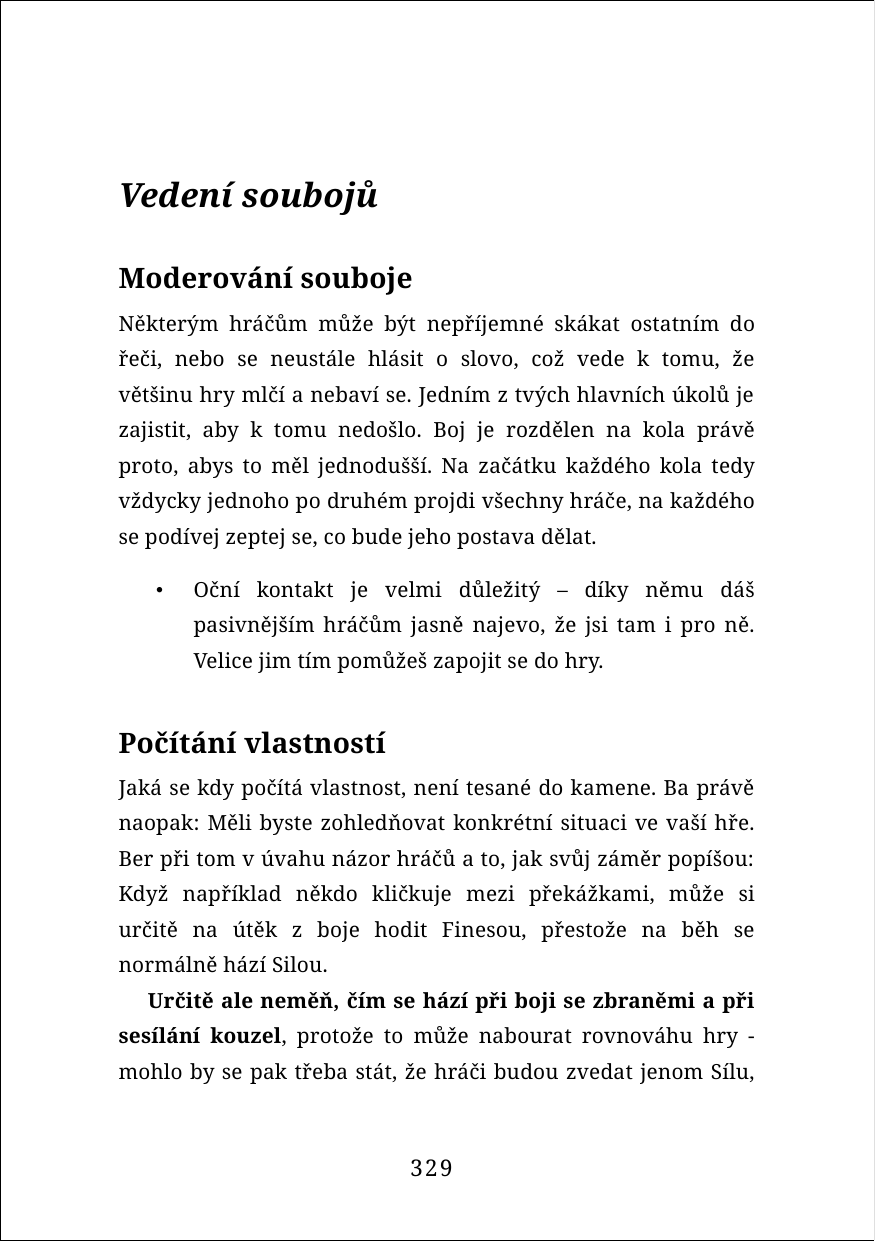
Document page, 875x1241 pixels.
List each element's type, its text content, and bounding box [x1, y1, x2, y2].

subtitle Vedení soubojů [118, 172, 756, 217]
text Jaká se kdy počítá vlastnost, není tesané do kamene. Ba právě naopak: Měli byste zohledňovat konkrétní situaci ve vaší hře. Ber při tom v úvahu názor hráčů a to, jak svůj záměr popíšou: Když například někdo kličkuje mezi překážkami, může si určitě na útěk z boje hodit Finesou, přestože na běh se normálně hází Silou. Určitě ale neměň, čím se hází při boji se zbraněmi a při sesílání kouzel, protože to může nabourat rovnováhu hry - mohlo by se pak třeba stát, že hráči budou zvedat jenom Sílu, [118, 773, 756, 1086]
text Některým hráčům může být nepříjemné skákat ostatním do řeči, nebo se neustále hlásit o slovo, což vede k tomu, že většinu hry mlčí a nebaví se. Jedním z tvých hlavních úkolů je zajistit, aby k tomu nedošlo. Boj je rozdělen na kola právě proto, abys to měl jednodušší. Na začátku každého kola tedy vždycky jednoho po druhém projdi všechny hráče, na každého se podívej zeptej se, co bude jeho postava dělat. [118, 309, 756, 550]
subtitle Moderování souboje [118, 258, 756, 297]
subtitle Počítání vlastností [118, 723, 756, 761]
list Oční kontakt je velmi důležitý – díky němu dáš pasivnějším hráčům jasně najevo, že jsi tam i pro ně. Velice jim tím pomůžeš zapojit se do hry. [156, 575, 756, 674]
